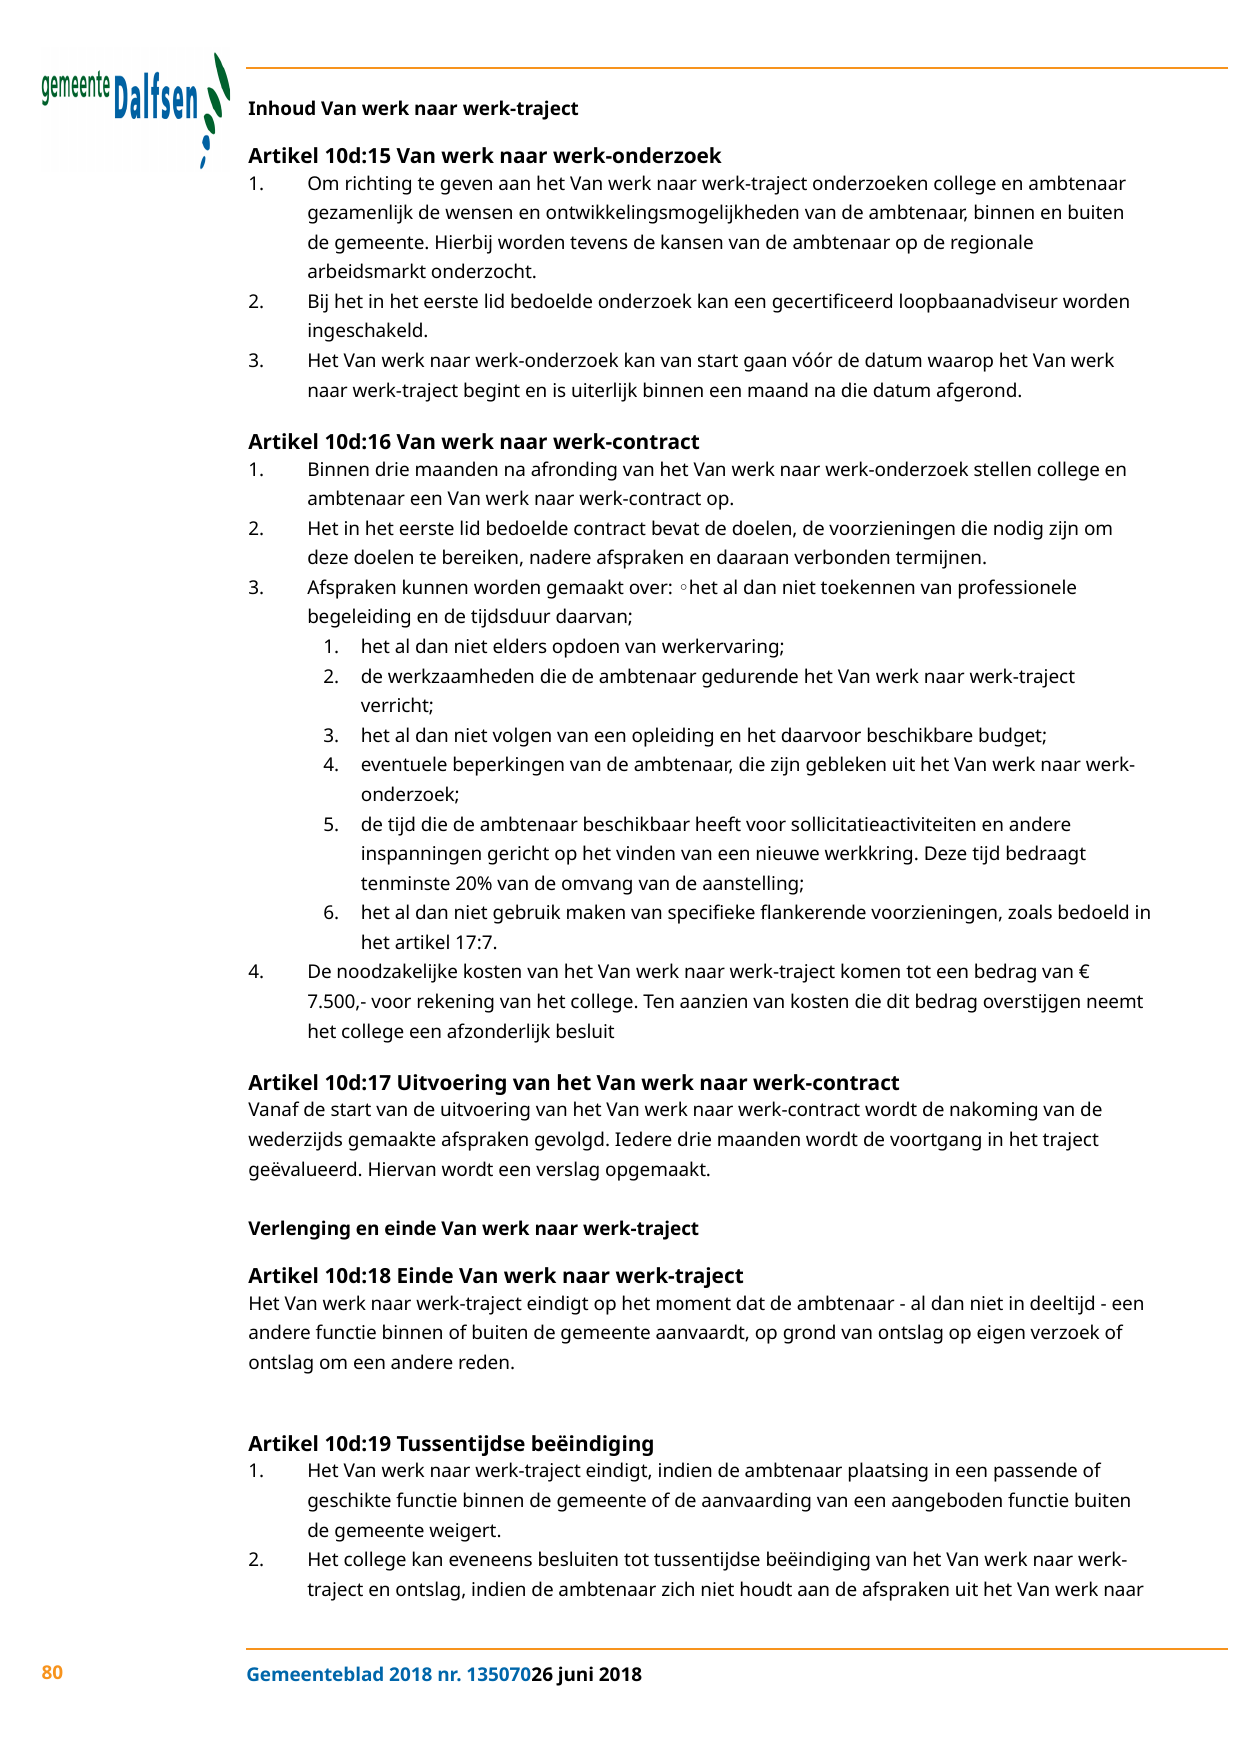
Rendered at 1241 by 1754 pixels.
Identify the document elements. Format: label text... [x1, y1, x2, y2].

picture [41, 47, 231, 172]
text Artikel 10d:17 Uitvoering van het Van werk naar werk-contract [248, 1068, 1152, 1097]
text Artikel 10d:16 Van werk naar werk-contract [248, 427, 1152, 456]
list het al dan niet gebruik maken van specifieke flankerende voorzieningen, zoals bedoeld in het artikel 17:7. [323, 899, 1152, 955]
text Artikel 10d:15 Van werk naar werk-onderzoek [248, 141, 1152, 170]
list eventuele beperkingen van de ambtenaar, die zijn gebleken uit het Van werk naar werk-onderzoek; [323, 752, 1152, 807]
list Om richting te geven aan het Van werk naar werk-traject onderzoeken college en ambtenaar gezamenlijk de wensen en ontwikkelingsmogelijkheden van de ambtenaar, binnen en buiten de gemeente. Hierbij worden tevens de kansen van de ambtenaar op de regionale arbeidsmarkt onderzocht. [248, 170, 1152, 284]
list Het Van werk naar werk-onderzoek kan van start gaan vóór de datum waarop het Van werk naar werk-traject begint en is uiterlijk binnen een maand na die datum afgerond. [248, 347, 1152, 403]
text Artikel 10d:19 Tussentijdse beëindiging [248, 1429, 1152, 1458]
list het al dan niet volgen van een opleiding en het daarvoor beschikbare budget; [323, 722, 1152, 748]
text Inhoud Van werk naar werk-traject [248, 95, 1152, 121]
list Het Van werk naar werk-traject eindigt, indien de ambtenaar plaatsing in een passende of geschikte functie binnen de gemeente of de aanvaarding van een aangeboden functie buiten de gemeente weigert. [248, 1458, 1152, 1542]
list Het in het eerste lid bedoelde contract bevat de doelen, de voorzieningen die nodig zijn om deze doelen te bereiken, nadere afspraken en daaraan verbonden termijnen. [248, 515, 1152, 570]
list het al dan niet elders opdoen van werkervaring; [323, 633, 1152, 659]
text Artikel 10d:18 Einde Van werk naar werk-traject [248, 1262, 1152, 1290]
list Afspraken kunnen worden gemaakt over: ◦het al dan niet toekennen van professionele begeleiding en de tijdsduur daarvan; [248, 574, 1152, 629]
list De noodzakelijke kosten van het Van werk naar werk-traject komen tot een bedrag van € 7.500,- voor rekening van het college. Ten aanzien van kosten die dit bedrag overstijgen neemt het college een afzonderlijk besluit [248, 959, 1152, 1043]
text Vanaf de start van de uitvoering van het Van werk naar werk-contract wordt de nakoming van de wederzijds gemaakte afspraken gevolgd. Iedere drie maanden wordt de voortgang in het traject geëvalueerd. Hiervan wordt een verslag opgemaakt. [248, 1097, 1152, 1182]
text Verlenging en einde Van werk naar werk-traject [248, 1215, 1152, 1241]
list de werkzaamheden die de ambtenaar gedurende het Van werk naar werk-traject verricht; [323, 663, 1152, 718]
list Het college kan eveneens besluiten tot tussentijdse beëindiging van het Van werk naar werk-traject en ontslag, indien de ambtenaar zich niet houdt aan de afspraken uit het Van werk naar [248, 1546, 1152, 1602]
list de tijd die de ambtenaar beschikbaar heeft voor sollicitatieactiviteiten en andere inspanningen gericht op het vinden van een nieuwe werkkring. Deze tijd bedraagt tenminste 20% van de omvang van de aanstelling; [323, 811, 1152, 896]
list Bij het in het eerste lid bedoelde onderzoek kan een gecertificeerd loopbaanadviseur worden ingeschakeld. [248, 288, 1152, 343]
text Het Van werk naar werk-traject eindigt op het moment dat de ambtenaar - al dan niet in deeltijd - een andere functie binnen of buiten de gemeente aanvaardt, op grond van ontslag op eigen verzoek of ontslag om een andere reden. [248, 1290, 1152, 1375]
list Binnen drie maanden na afronding van het Van werk naar werk-onderzoek stellen college en ambtenaar een Van werk naar werk-contract op. [248, 456, 1152, 511]
